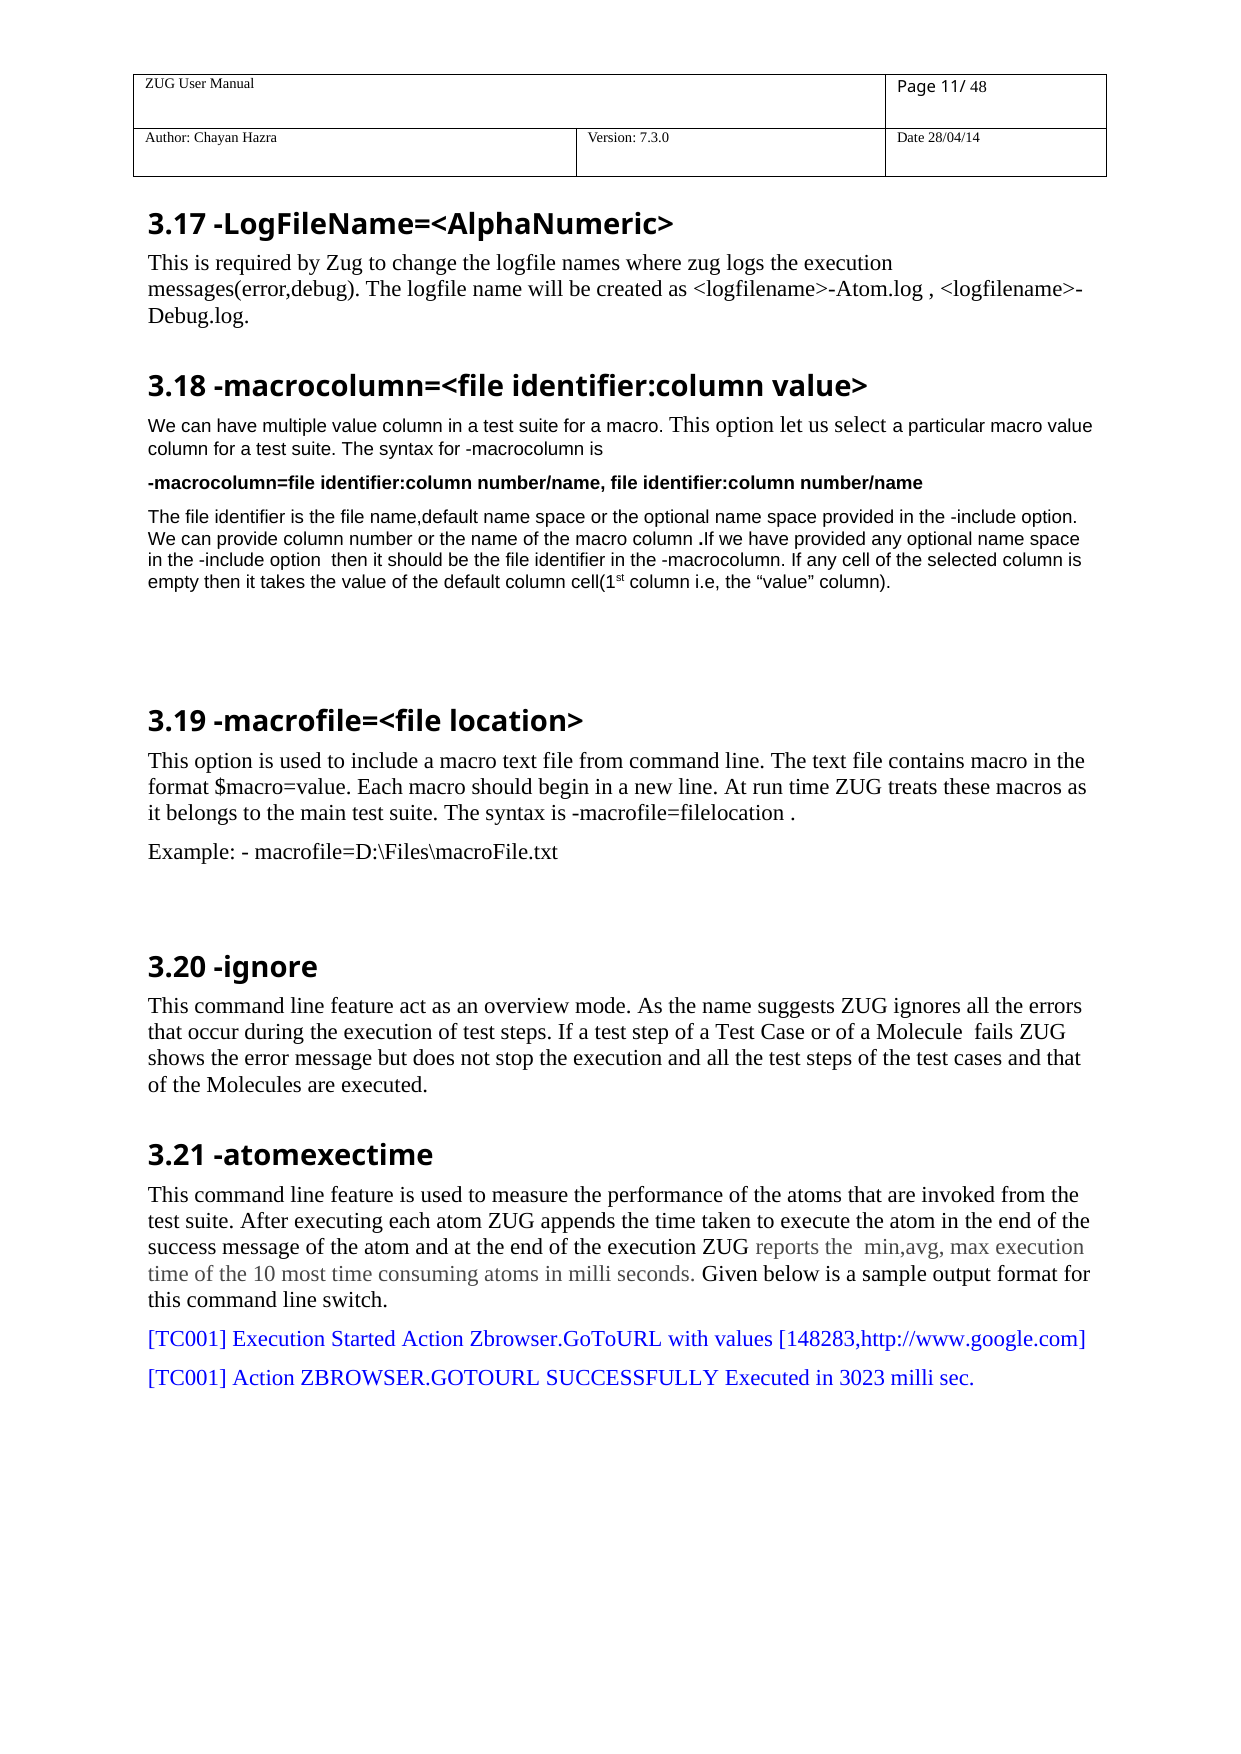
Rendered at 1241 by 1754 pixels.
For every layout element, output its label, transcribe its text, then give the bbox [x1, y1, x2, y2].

text [TC001] Action ZBROWSER.GOTOURL SUCCESSFULLY Executed in 3023 milli sec. [148, 1364, 1092, 1390]
text The file identifier is the file name,default name space or the optional name space provided in the -include option. We can provide column number or the name of the macro column .If we have provided any optional name space in the -include option then it should be the file identifier in the -macrocolumn. If any cell of the selected column is empty then it takes the value of the default column cell(1st column i.e, the “value” column). [148, 506, 1092, 592]
text This option is used to include a macro text file from command line. The text file contains macro in the format $macro=value. Each macro should begin in a new line. At run time ZUG treats these macros as it belongs to the main test suite. The syntax is -macrofile=filelocation . [148, 747, 1092, 826]
text Example: - macrofile=D:\Files\macroFile.txt [148, 838, 1092, 864]
text -macrocolumn=file identifier:column number/name, file identifier:column number/name [148, 472, 1092, 493]
subtitle 3.18 -macrocolumn=<file identifier:column value> [148, 366, 1092, 405]
text [TC001] Execution Started Action Zbrowser.GoToURL with values [148283,http://www.google.com] [148, 1325, 1092, 1351]
subtitle 3.17 -LogFileName=<AlphaNumeric> [148, 203, 1092, 243]
text This is required by Zug to change the logfile names where zug logs the execution messages(error,debug). The logfile name will be created as <logfilename>-Atom.log , <logfilename>-Debug.log. [148, 249, 1092, 328]
subtitle 3.21 -atomexectime [148, 1135, 1092, 1174]
text This command line feature act as an overview mode. As the name suggests ZUG ignores all the errors that occur during the execution of test steps. If a test step of a Test Case or of a Molecule fails ZUG shows the error message but does not stop the execution and all the test steps of the test cases and that of the Molecules are executed. [148, 992, 1092, 1097]
subtitle 3.19 -macrofile=<file location> [148, 701, 1092, 740]
text This command line feature is used to measure the performance of the atoms that are invoked from the test suite. After executing each atom ZUG appends the time taken to execute the atom in the end of the success message of the atom and at the end of the execution ZUG reports the min,avg, max execution time of the 10 most time consuming atoms in milli seconds. Given below is a sample output format for this command line switch. [148, 1181, 1092, 1312]
subtitle 3.20 -ignore [148, 946, 1092, 986]
text We can have multiple value column in a test suite for a macro. This option let us select a particular macro value column for a test suite. The syntax for -macrocolumn is [148, 412, 1092, 459]
